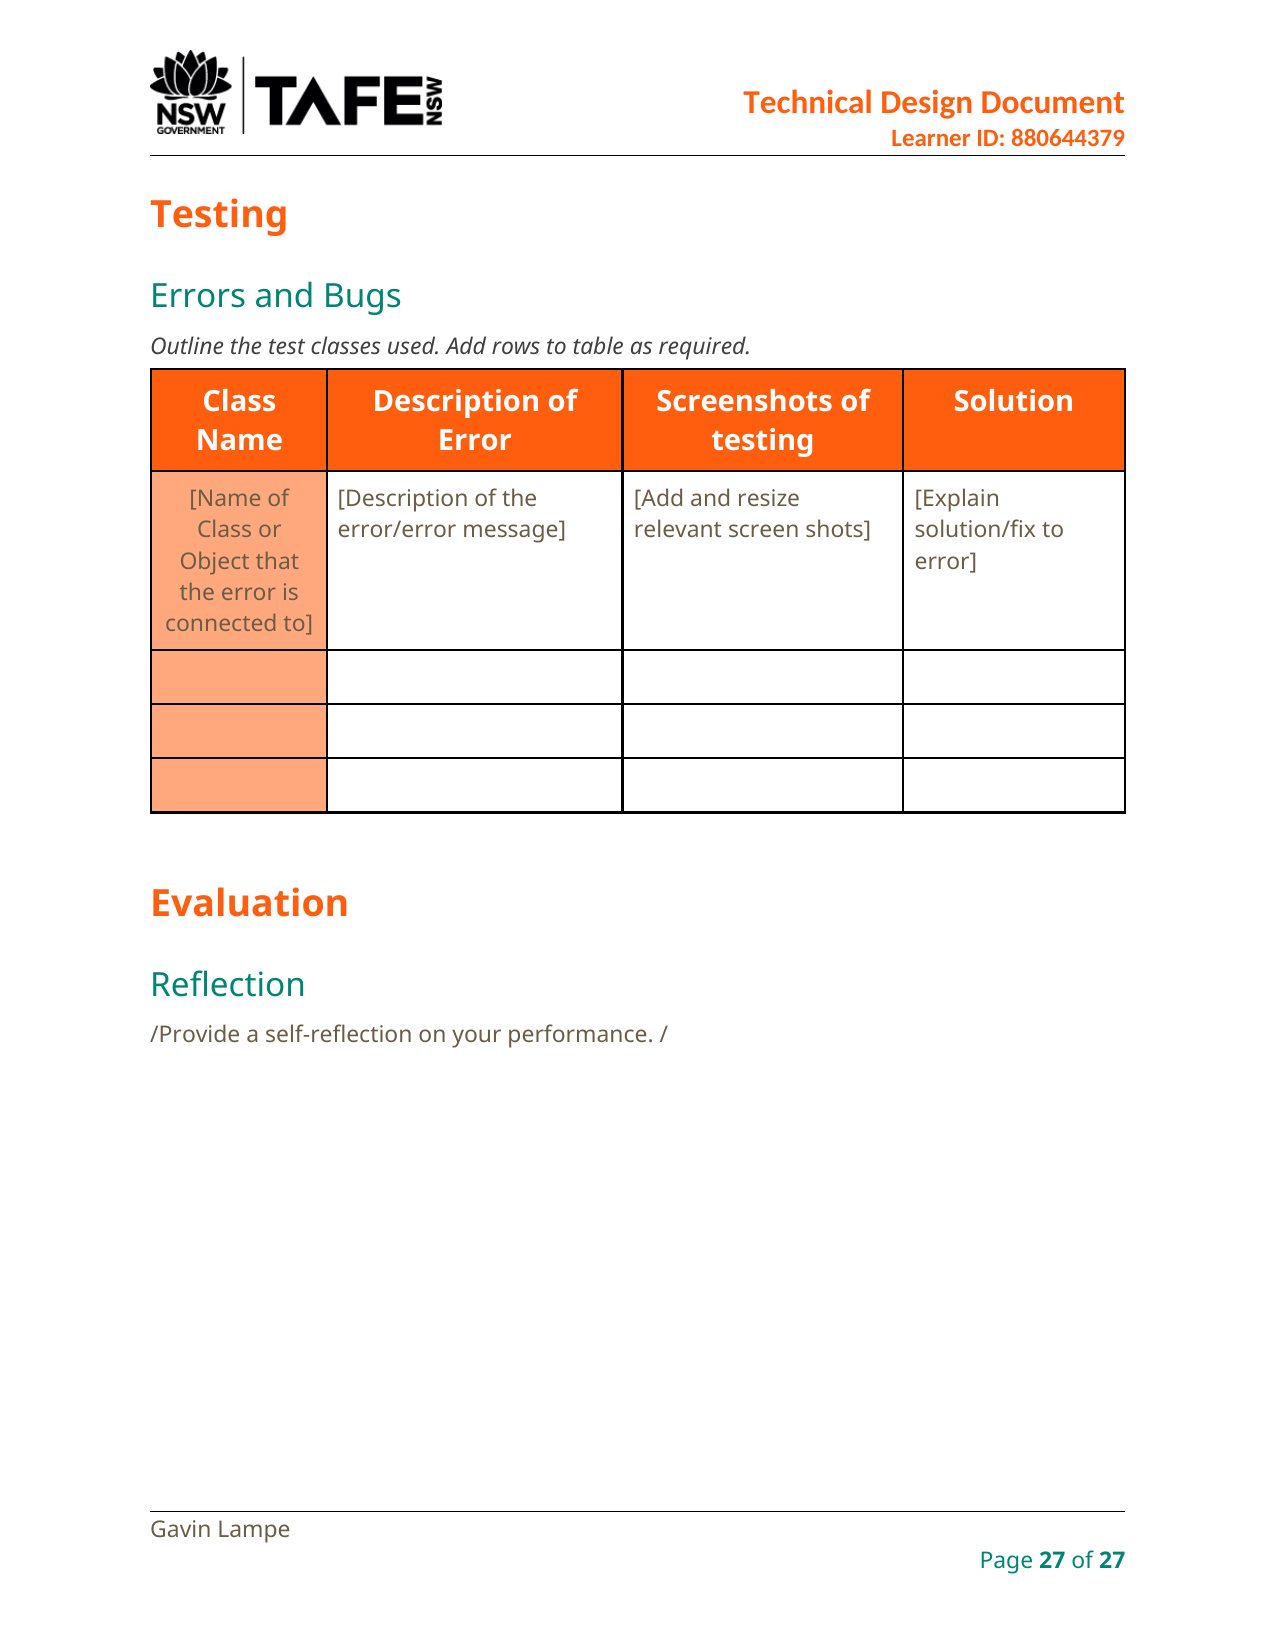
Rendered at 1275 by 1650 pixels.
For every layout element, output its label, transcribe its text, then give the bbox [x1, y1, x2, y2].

subtitle Errors and Bugs [150, 272, 1125, 317]
table_cell [Add and resize relevant screen shots] [624, 472, 902, 649]
picture [150, 50, 442, 134]
table_cell [328, 759, 621, 811]
subtitle Evaluation [150, 876, 1125, 927]
table_cell [624, 651, 902, 703]
table_cell [Name of Class or Object that the error is connected to] [152, 472, 326, 649]
table_cell [624, 759, 902, 811]
table_cell [328, 651, 621, 703]
subtitle Testing [150, 188, 1125, 239]
table_cell [904, 651, 1124, 703]
table_cell [152, 759, 326, 811]
table_cell [328, 705, 621, 757]
table_cell [624, 705, 902, 757]
table_cell [904, 759, 1124, 811]
table_header Solution [904, 370, 1124, 470]
text /Provide a self-reflection on your performance. / [150, 1018, 1125, 1049]
table_cell [152, 651, 326, 703]
table_cell [152, 705, 326, 757]
text Outline the test classes used. Add rows to table as required. [150, 330, 1125, 361]
table_header Description of Error [328, 370, 621, 470]
subtitle Reflection [150, 960, 1125, 1006]
table_header Class Name [152, 370, 326, 470]
table_cell [Description of the error/error message] [328, 472, 621, 649]
table_cell [Explain solution/fix to error] [904, 472, 1124, 649]
table_header Screenshots of testing [624, 370, 902, 470]
table_cell [904, 705, 1124, 757]
